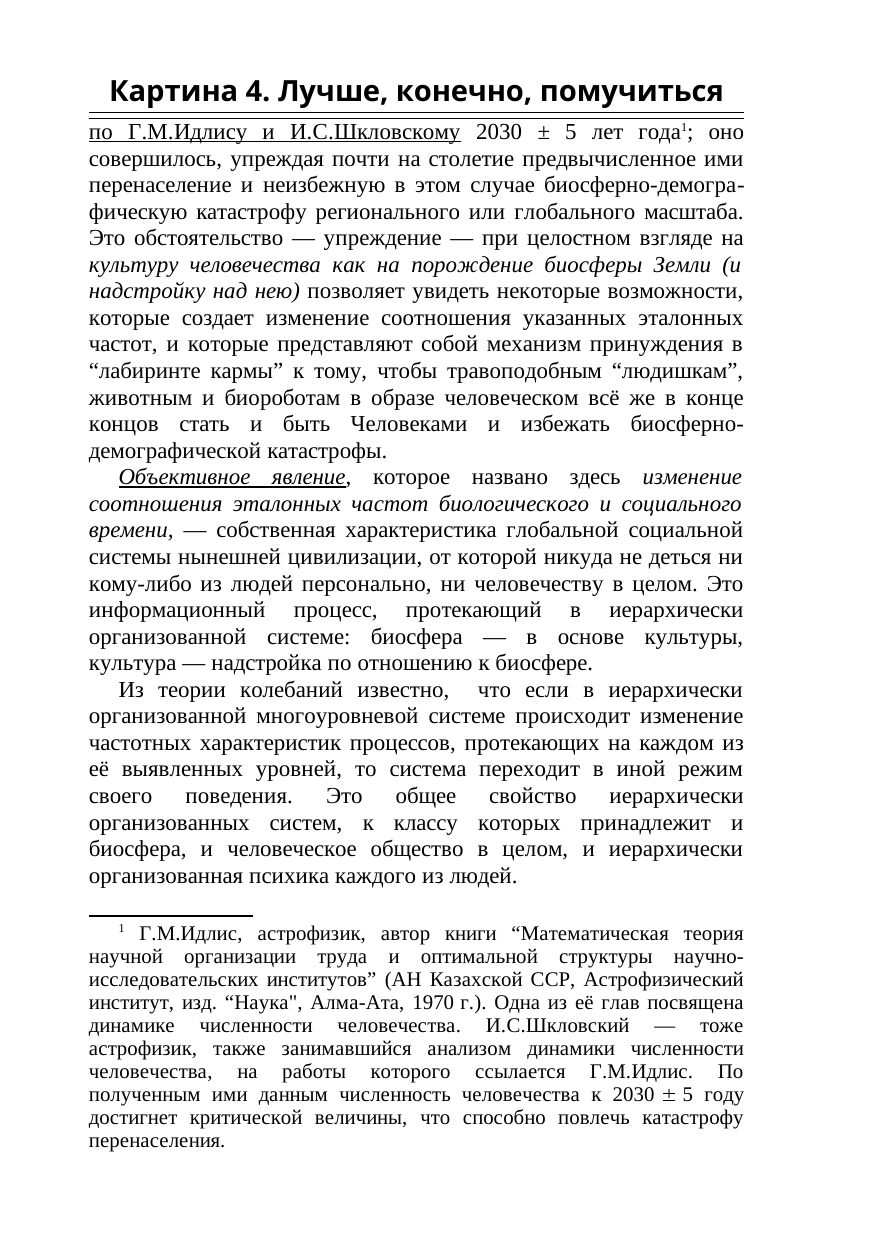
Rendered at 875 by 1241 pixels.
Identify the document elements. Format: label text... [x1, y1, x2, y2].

text по Г.М.Идлису и И.С.Шкловскому 2030 ± 5 лет года; оно совершилось, упреждая почти на столетие предвычисленное ими перенаселение и неизбежную в этом случае биосферно-демогра­фи­чес­кую катастрофу регионального или глобального масштаба. Это обстоятельство — упреждение — при целостном взгляде на куль­ту­ру человечества как на порождение биосферы Земли (и надстройку над нею) позволяет увидеть некоторые возможности, которые создает изменение соотношения указанных эталонных частот, и которые представляют собой механизм принуждения в “лабиринте кармы” к тому, чтобы травоподобным “людишкам”, животным и биороботам в образе человеческом всё же в конце концов стать и быть Человеками и избежать биосферно-демографической катастрофы. [89, 119, 744, 463]
text Из теории колебаний известно, что если в иерархически организованной многоуровневой системе происходит изменение частотных характеристик процессов, протекающих на каждом из её выявленных уровней, то система переходит в иной режим своего поведения. Это общее свойство иерархически организованных систем, к классу которых принадлежит и биосфера, и человеческое общество в целом, и иерархически организованная психика каждого из людей. [89, 676, 744, 888]
text Г.М.Идлис, астрофизик, автор книги “Математическая теория научной организации труда и оптимальной структуры научно-исследовательских институтов” (АН Казахской ССР, Астрофизический институт, изд. “Наука", Алма-Ата, 1970 г.). Одна из её глав посвящена динамике численности человечества. И.С.Шкловский — тоже астрофизик, также занимавшийся анализом динамики численности человечества, на работы которого ссылается Г.М.Идлис. По полученным ими данным численность человечества к 2030 ± 5 году достигнет критической величины, что способно повлечь катастрофу перенаселения. [89, 922, 744, 1152]
text Объективное явление, которое названо здесь изменение соотношения эталонных частот биологического и социального времени, — собственная характеристика глобальной социальной системы нынешней цивилизации, от которой никуда не деться ни кому-либо из людей персонально, ни человечеству в целом. Это информационный процесс, протекающий в иерархически организованной системе: биосфера — в основе культуры, культура — надстройка по отношению к биосфере. [89, 463, 744, 676]
